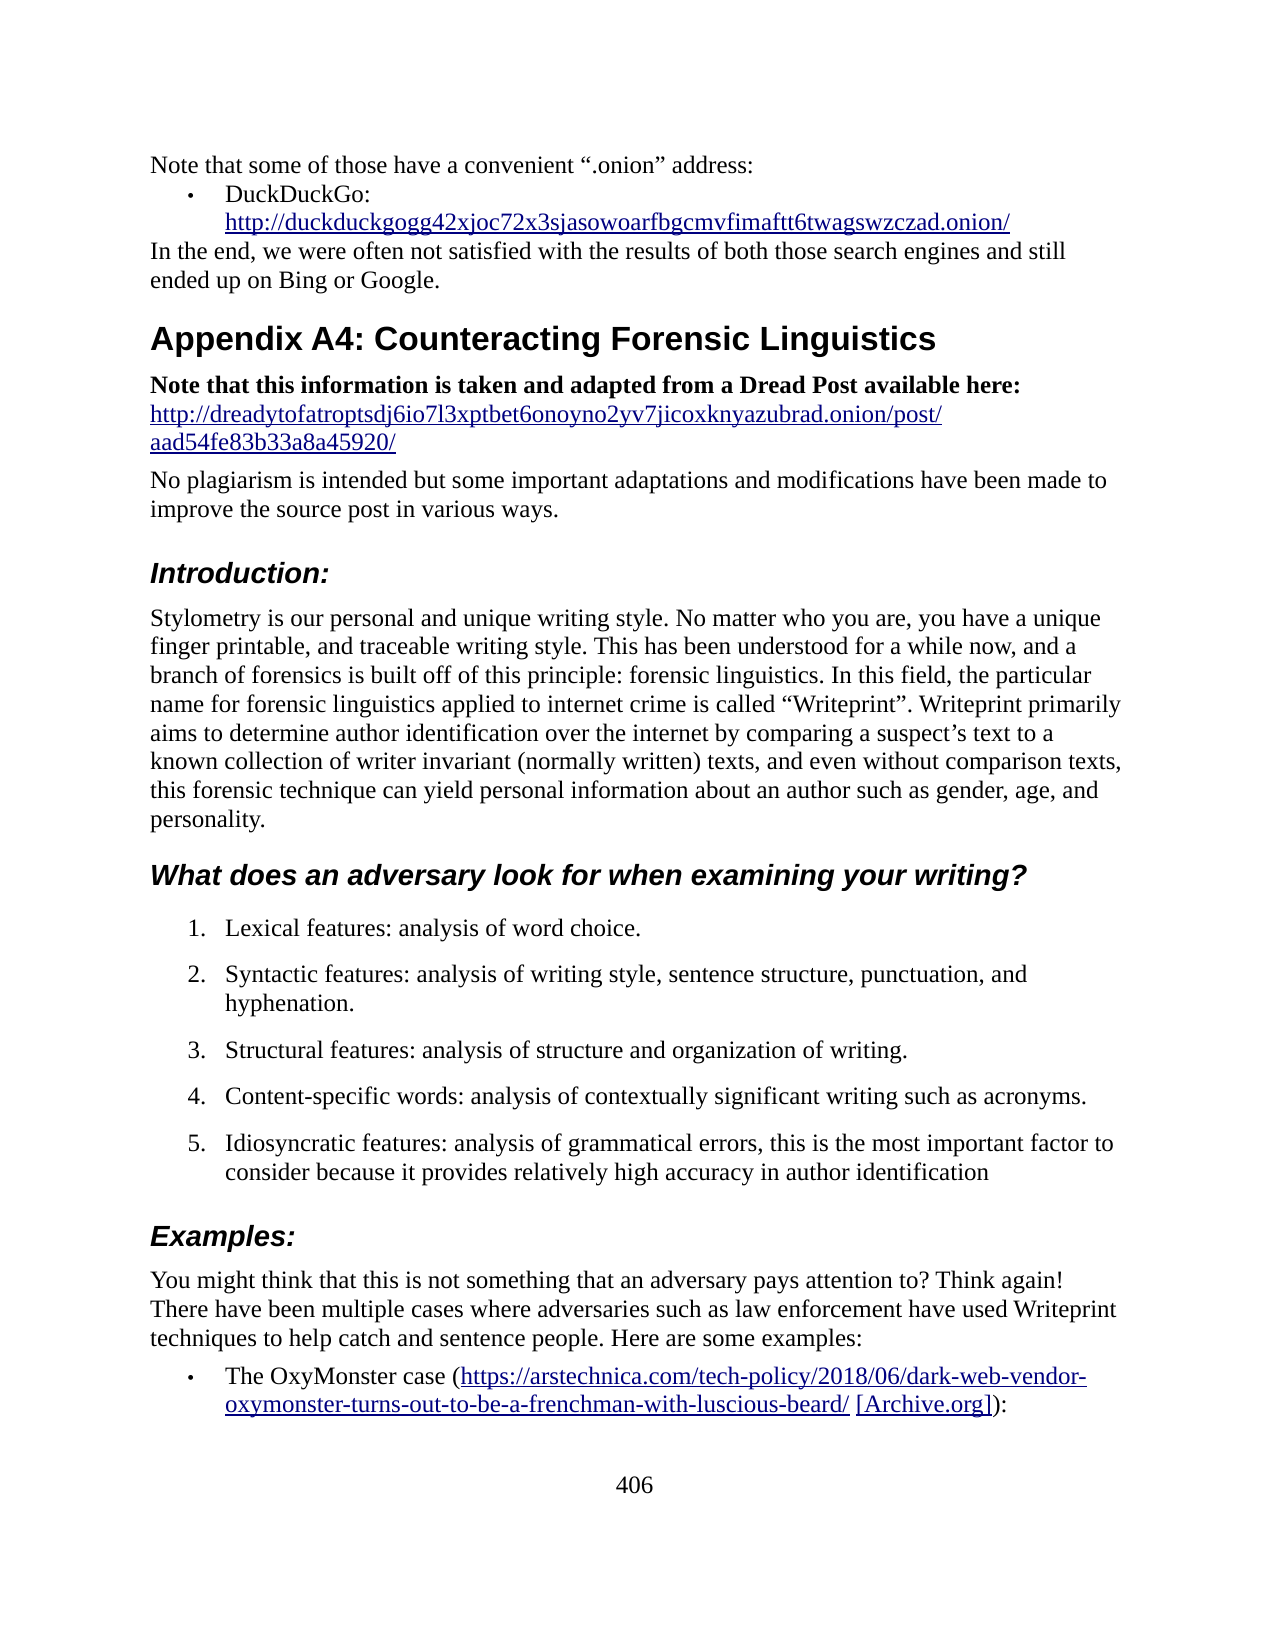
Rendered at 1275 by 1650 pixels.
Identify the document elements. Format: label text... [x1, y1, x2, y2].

subtitle Appendix A4: Counteracting Forensic Linguistics [150, 319, 1125, 357]
list Content-specific words: analysis of contextually significant writing such as acronyms. [187, 1081, 1125, 1110]
subtitle Introduction: [150, 557, 1125, 590]
text Note that this information is taken and adapted from a Dread Post available here: http://dreadytofatroptsdj6io7l3xptbet6onoyno2yv7jicoxknyazubrad.onion/post/aad54fe83b33a8a45920/ [150, 370, 1125, 456]
list Lexical features: analysis of word choice. [187, 913, 1125, 941]
text In the end, we were often not satisfied with the results of both those search engines and still ended up on Bing or Google. [150, 236, 1125, 294]
text Note that some of those have a convenient “.onion” address: [150, 150, 1125, 179]
subtitle What does an adversary look for when examining your writing? [150, 858, 1125, 891]
subtitle Examples: [150, 1219, 1125, 1253]
text No plagiarism is intended but some important adaptations and modifications have been made to improve the source post in various ways. [150, 465, 1125, 523]
text You might think that this is not something that an adversary pays attention to? Think again! There have been multiple cases where adversaries such as law enforcement have used Writeprint techniques to help catch and sentence people. Here are some examples: [150, 1266, 1125, 1352]
list The OxyMonster case (https://arstechnica.com/tech-policy/2018/06/dark-web-vendor-oxymonster-turns-out-to-be-a-frenchman-with-luscious-beard/ [Archive.org]): [187, 1361, 1125, 1418]
list Structural features: analysis of structure and organization of writing. [187, 1035, 1125, 1063]
text Stylometry is our personal and unique writing style. No matter who you are, you have a unique finger printable, and traceable writing style. This has been understood for a while now, and a branch of forensics is built off of this principle: forensic linguistics. In this field, the particular name for forensic linguistics applied to internet crime is called “Writeprint”. Writeprint primarily aims to determine author identification over the internet by comparing a suspect’s text to a known collection of writer invariant (normally written) texts, and even without comparison texts, this forensic technique can yield personal information about an author such as gender, age, and personality. [150, 603, 1125, 833]
list Idiosyncratic features: analysis of grammatical errors, this is the most important factor to consider because it provides relatively high accuracy in author identification [187, 1128, 1125, 1186]
list Syntactic features: analysis of writing style, sentence structure, punctuation, and hyphenation. [187, 959, 1125, 1017]
list DuckDuckGo: http://duckduckgogg42xjoc72x3sjasowoarfbgcmvfimaftt6twagswzczad.onion/ [187, 179, 1125, 236]
